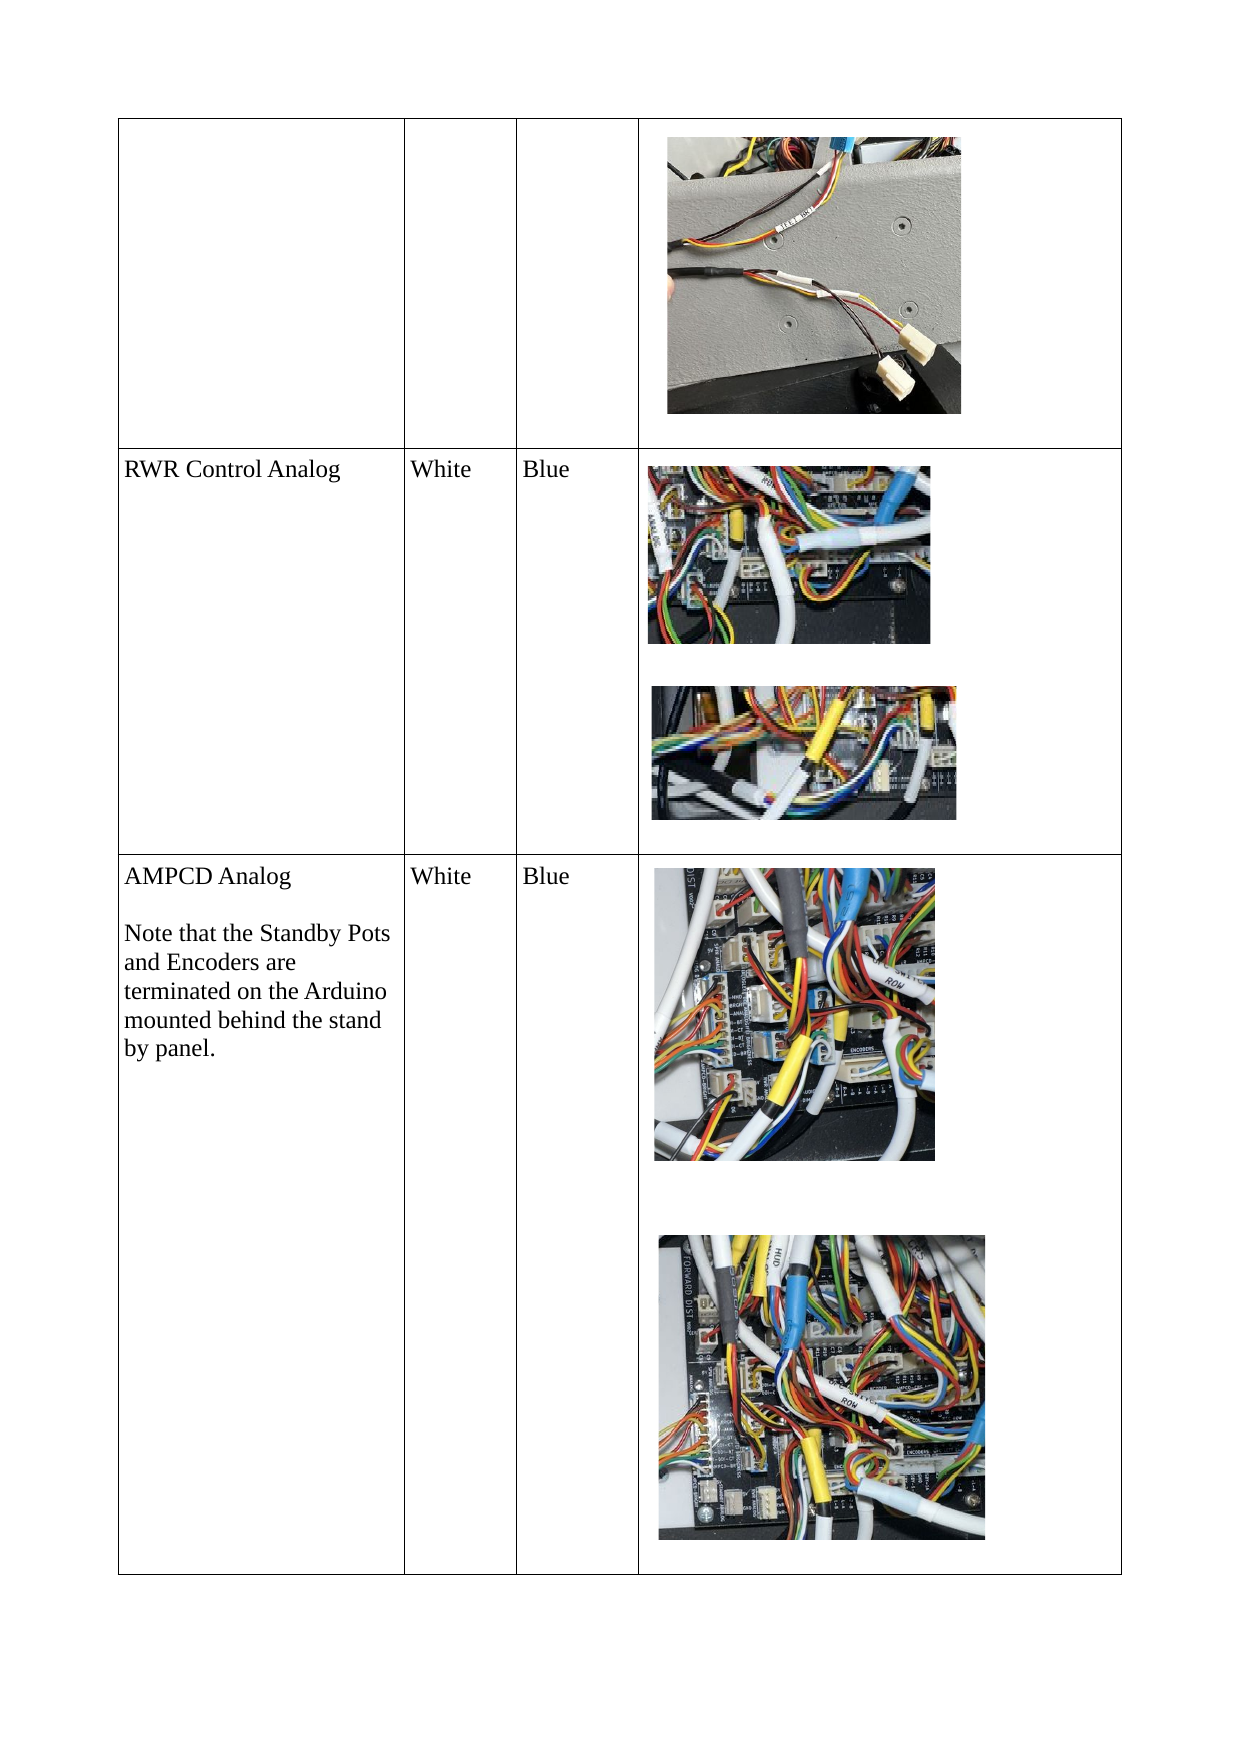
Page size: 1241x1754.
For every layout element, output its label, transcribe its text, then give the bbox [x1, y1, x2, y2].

table_cell White [405, 855, 516, 1574]
table_cell [119, 119, 404, 448]
table_cell [639, 449, 1121, 854]
table_cell Blue [517, 449, 638, 854]
picture [651, 686, 957, 820]
table_cell AMPCD Analog Note that the Standby Pots and Encoders are terminated on the Arduino mounted behind the stand by panel. [119, 855, 404, 1574]
table_cell RWR Control Analog [119, 449, 404, 854]
picture [667, 137, 962, 414]
table_cell [639, 855, 1121, 1574]
picture [654, 868, 935, 1080]
table_cell [405, 119, 516, 448]
picture [658, 1235, 986, 1540]
table_cell Blue [517, 855, 638, 1574]
table_cell White [405, 449, 516, 854]
table_cell [639, 119, 1121, 448]
table_cell [517, 119, 638, 448]
picture [647, 466, 931, 644]
